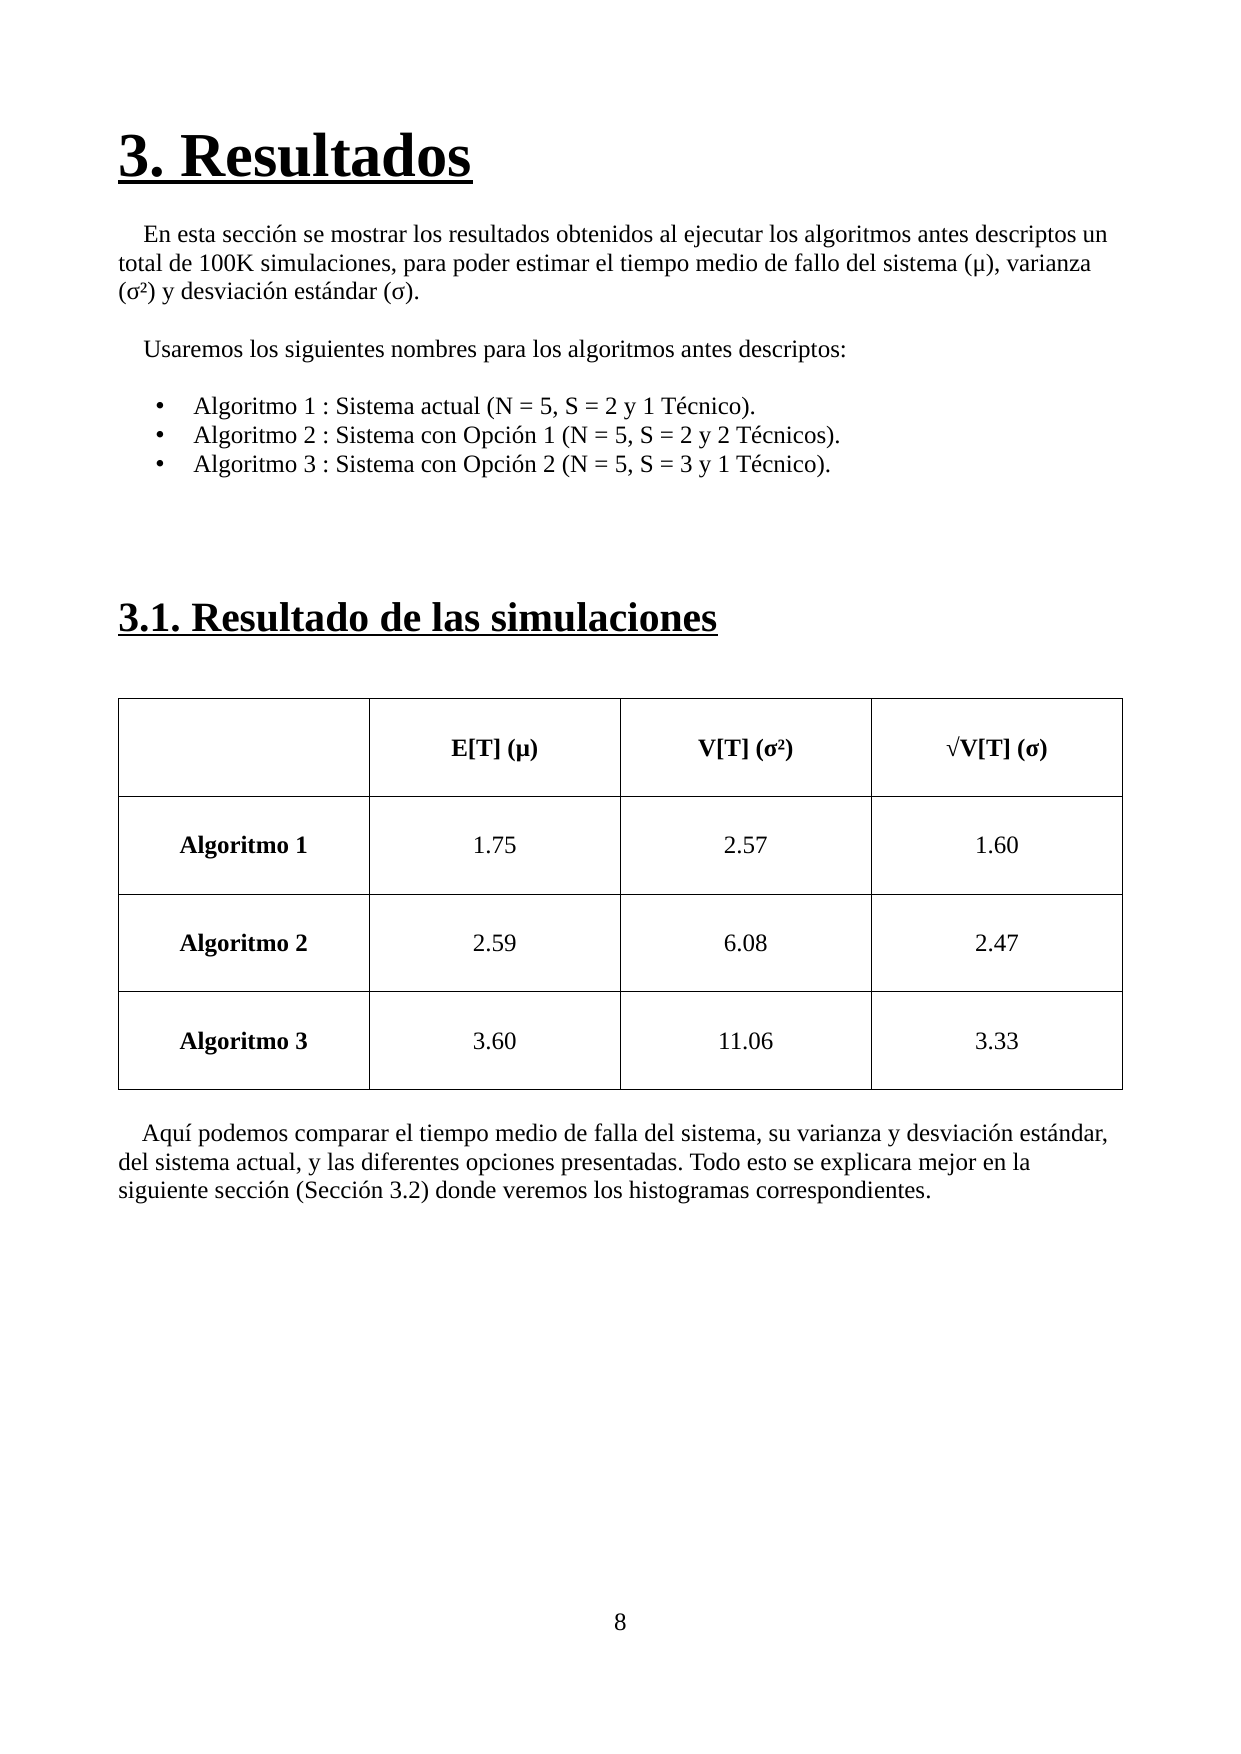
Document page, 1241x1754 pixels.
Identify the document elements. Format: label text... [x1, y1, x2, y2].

list Algoritmo 3 : Sistema con Opción 2 (N = 5, S = 3 y 1 Técnico). [156, 449, 1122, 478]
list Algoritmo 2 : Sistema con Opción 1 (N = 5, S = 2 y 2 Técnicos). [156, 420, 1122, 449]
table_header √V[T] (σ) [872, 699, 1122, 796]
table_cell 2.59 [370, 895, 620, 991]
table_cell 2.57 [621, 797, 871, 894]
text Usaremos los siguientes nombres para los algoritmos antes descriptos: [118, 334, 1122, 363]
table_header [119, 699, 369, 796]
table_cell 6.08 [621, 895, 871, 991]
table_cell 11.06 [621, 992, 871, 1089]
table_cell Algoritmo 1 [119, 797, 369, 894]
table_cell Algoritmo 2 [119, 895, 369, 991]
table_cell 1.60 [872, 797, 1122, 894]
text Aquí podemos comparar el tiempo medio de falla del sistema, su varianza y desviación estándar, del sistema actual, y las diferentes opciones presentadas. Todo esto se explicara mejor en la siguiente sección (Sección 3.2) donde veremos los histogramas correspondientes. [118, 1118, 1122, 1204]
table_cell 3.33 [872, 992, 1122, 1089]
table_cell 1.75 [370, 797, 620, 894]
text En esta sección se mostrar los resultados obtenidos al ejecutar los algoritmos antes descriptos un total de 100K simulaciones, para poder estimar el tiempo medio de fallo del sistema (μ), varianza (σ²) y desviación estándar (σ). [118, 219, 1122, 305]
text 3. Resultados [118, 118, 1122, 190]
table_header E[T] (μ) [370, 699, 620, 796]
list Algoritmo 1 : Sistema actual (N = 5, S = 2 y 1 Técnico). [156, 391, 1122, 420]
table_cell Algoritmo 3 [119, 992, 369, 1089]
table_cell 2.47 [872, 895, 1122, 991]
table_header V[T] (σ²) [621, 699, 871, 796]
text 3.1. Resultado de las simulaciones [118, 593, 1122, 641]
table_cell 3.60 [370, 992, 620, 1089]
